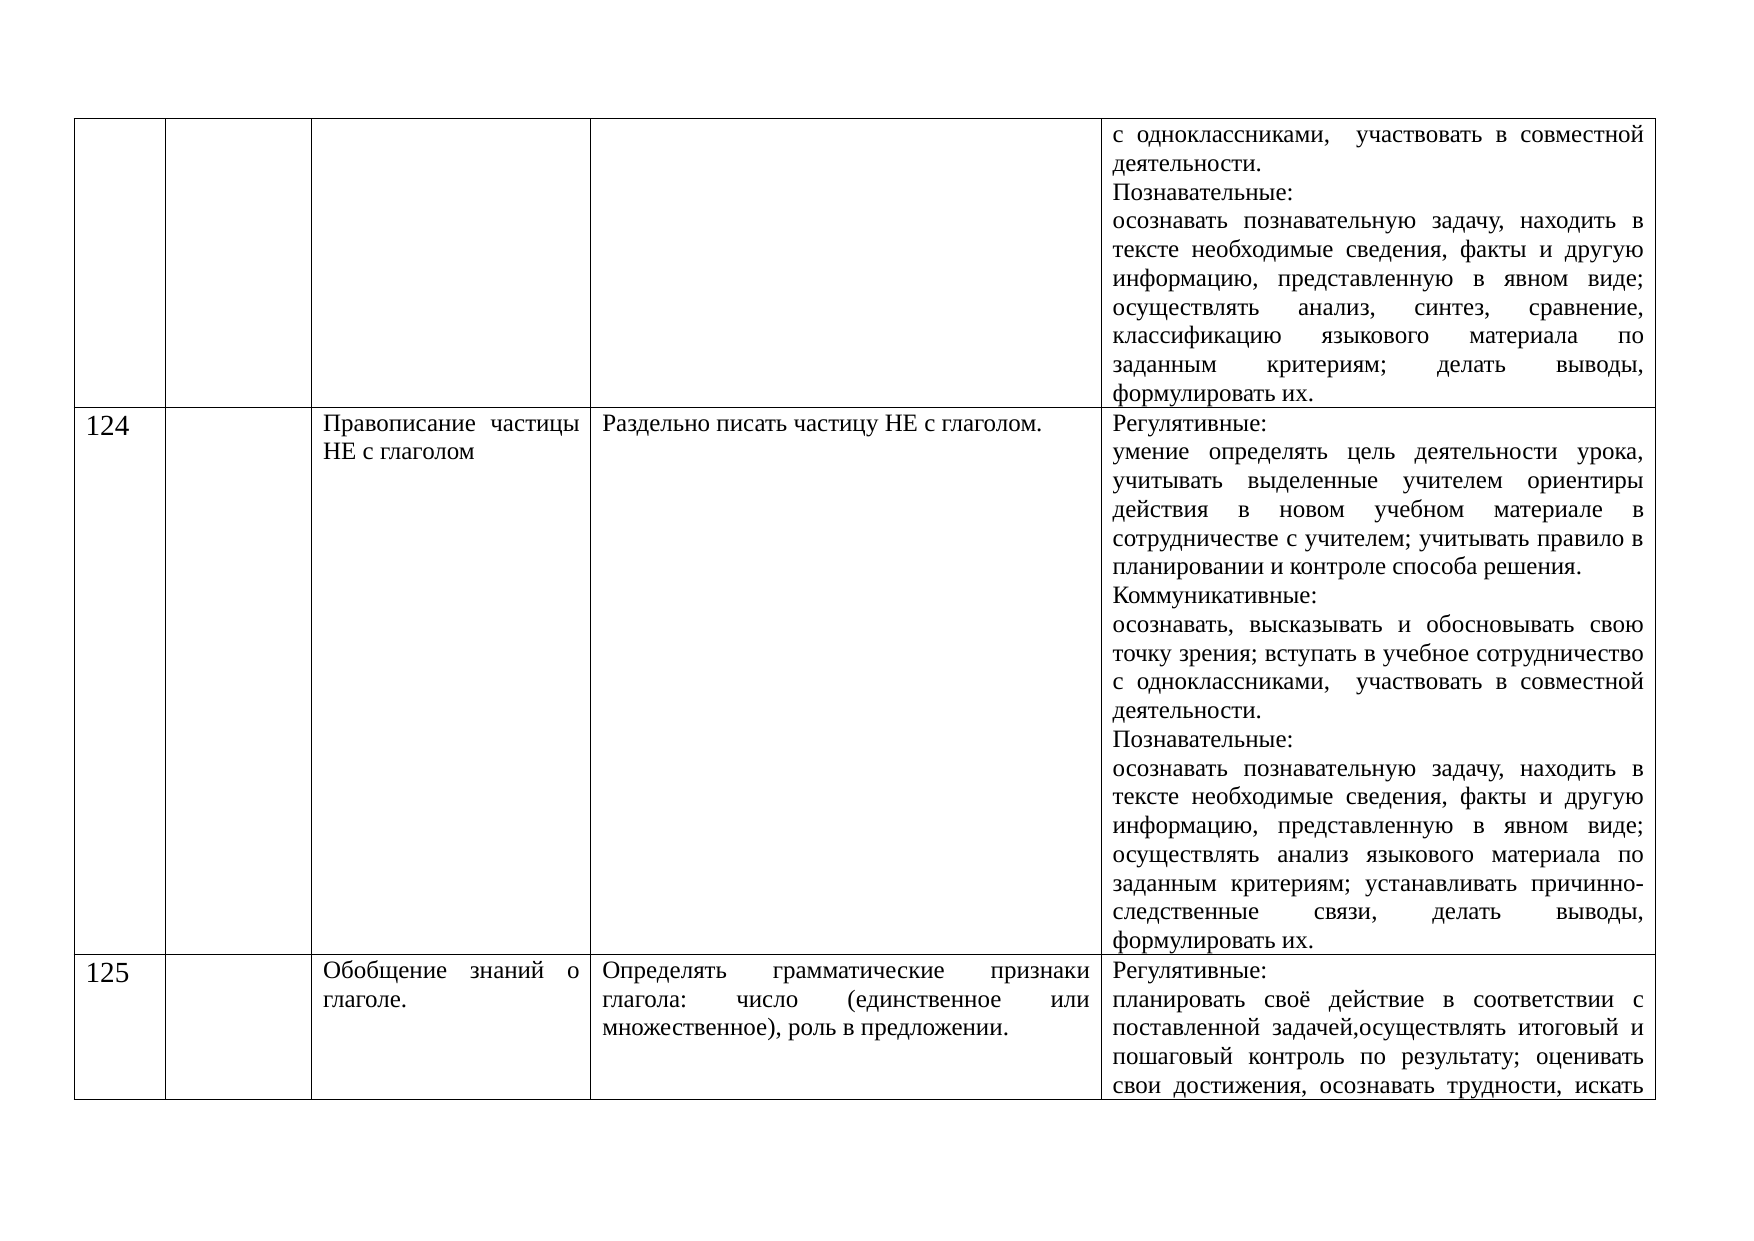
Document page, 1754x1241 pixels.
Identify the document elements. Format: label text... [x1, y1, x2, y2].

table_cell Регулятивные: планировать своё действие в соответствии с поставленной задачей,осуществлять итоговый и пошаговый контроль по результату; оценивать свои достижения, осознавать трудности, искать [1102, 955, 1655, 1099]
table_cell Регулятивные: умение определять цель деятельности урока, учитывать выделенные учителем ориентиры действия в новом учебном материале в сотрудничестве с учителем; учитывать правило в планировании и контроле способа решения. Коммуникативные: осознавать, высказывать и обосновывать свою точку зрения; вступать в учебное сотрудничество с одноклассниками, участвовать в совместной деятельности. Познавательные: осознавать познавательную задачу, находить в тексте необходимые сведения, факты и другую информацию, представленную в явном виде; осуществлять анализ языкового материала по заданным критериям; устанавливать причинно-следственные связи, делать выводы, формулировать их. [1102, 408, 1655, 954]
table_cell 125 [75, 955, 165, 1099]
table_cell [75, 119, 165, 407]
table_cell с одноклассниками, участвовать в совместной деятельности. Познавательные: осознавать познавательную задачу, находить в тексте необходимые сведения, факты и другую информацию, представленную в явном виде; осуществлять анализ, синтез, сравнение, классификацию языкового материала по заданным критериям; делать выводы, формулировать их. [1102, 119, 1655, 407]
table_cell Определять грамматические признаки глагола: число (единственное или множественное), роль в предложении. [591, 955, 1101, 1099]
table_cell Правописание частицы НЕ с глаголом [312, 408, 590, 954]
table_cell 124 [75, 408, 165, 954]
table_cell [312, 119, 590, 407]
table_cell Раздельно писать частицу НЕ с глаголом. [591, 408, 1101, 954]
table_cell Обобщение знаний о глаголе. [312, 955, 590, 1099]
table_cell [166, 955, 311, 1099]
table_cell [591, 119, 1101, 407]
table_cell [166, 408, 311, 954]
table_cell [166, 119, 311, 407]
